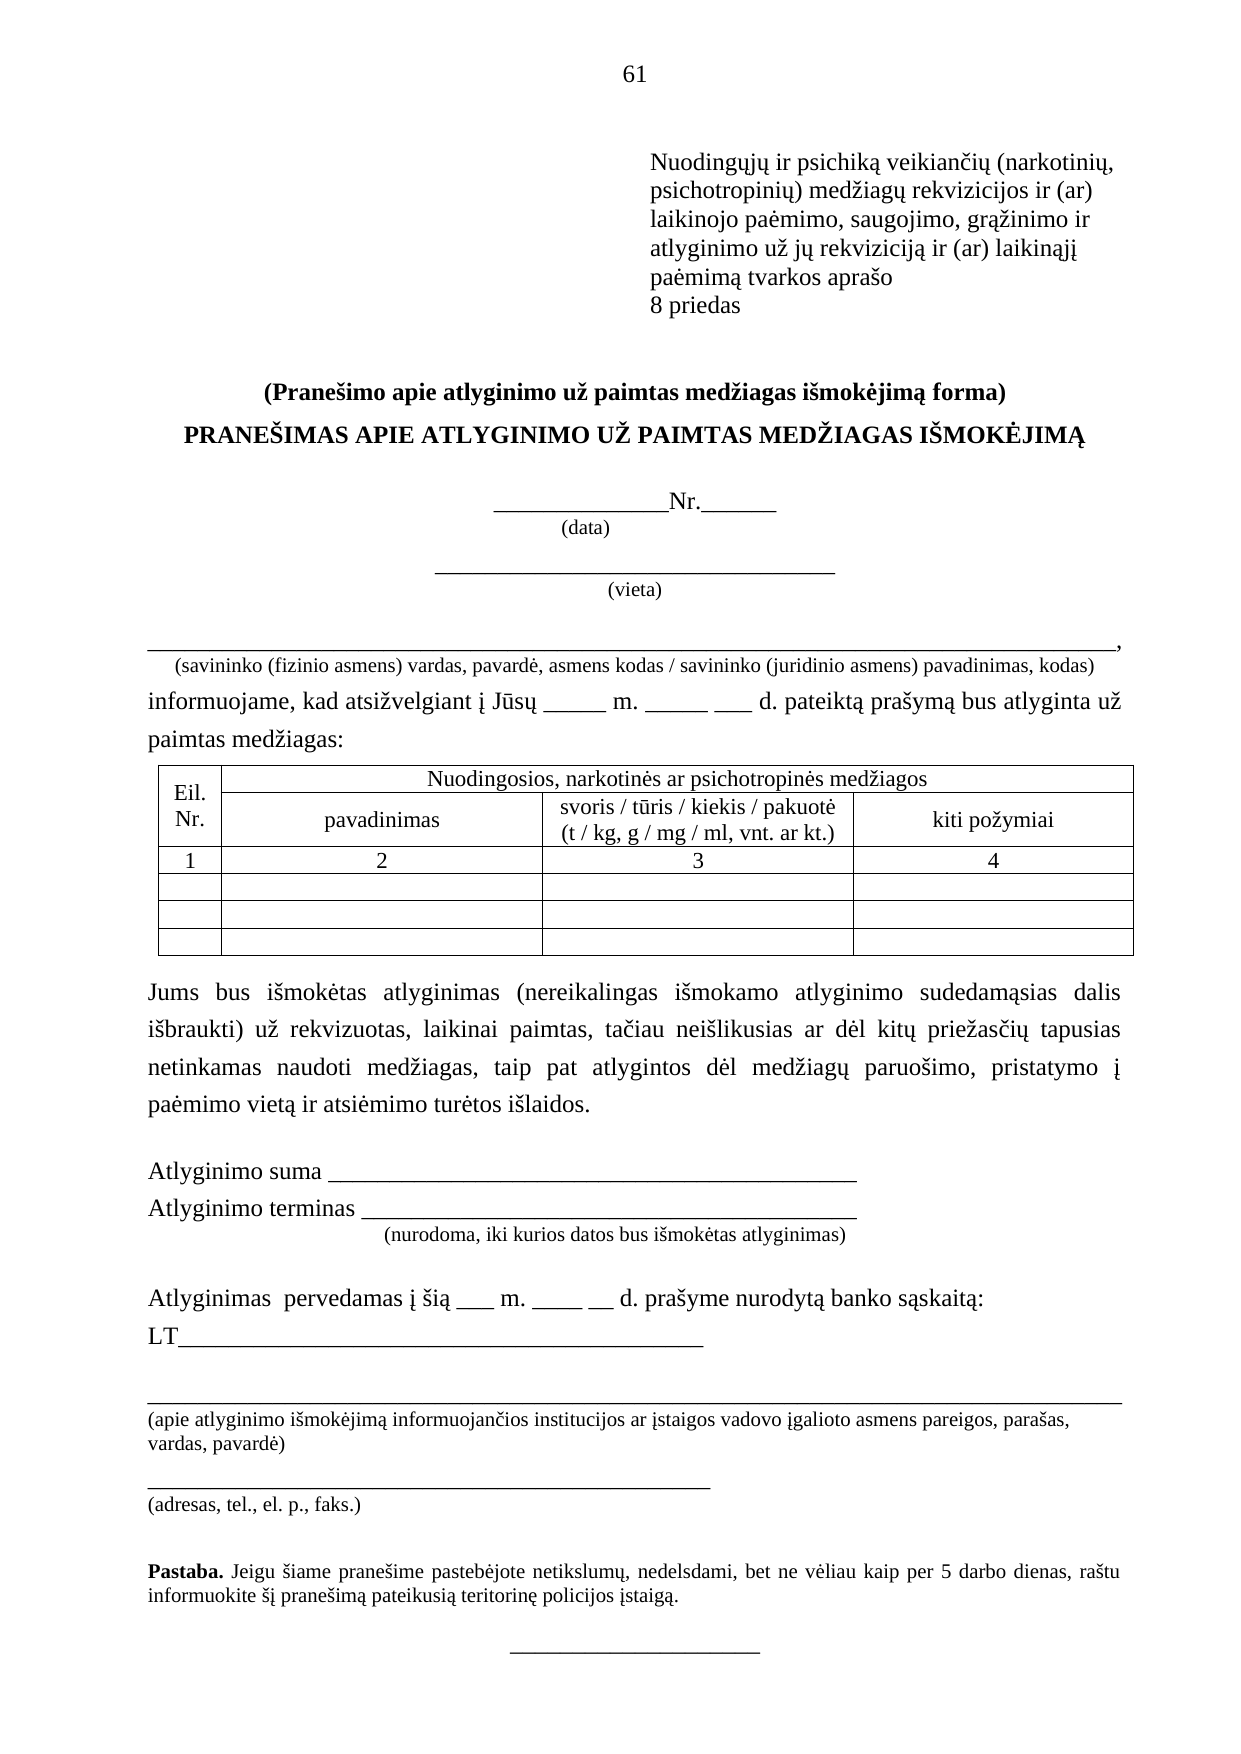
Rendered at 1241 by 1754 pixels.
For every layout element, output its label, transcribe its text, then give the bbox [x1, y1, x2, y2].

table_cell [543, 901, 853, 928]
text (data) [448, 515, 1122, 539]
text –––––––––––––––––––– [148, 1636, 1122, 1665]
text Jums bus išmokėtas atlyginimas (nereikalingas išmokamo atlyginimo sudedamąsias dalis išbraukti) už rekvizuotas, laikinai paimtas, tačiau neišlikusias ar dėl kitų priežasčių tapusias netinkamas naudoti medžiagas, taip pat atlygintos dėl medžiagų paruošimo, pristatymo į paėmimo vietą ir atsiėmimo turėtos išlaidos. [148, 968, 1122, 1118]
table_header Eil. Nr. [159, 766, 221, 846]
text (apie atlyginimo išmokėjimą informuojančios institucijos ar įstaigos vadovo įgalioto asmens pareigos, parašas, [148, 1406, 1122, 1431]
text vardas, pavardė) [148, 1431, 1122, 1454]
text (Pranešimo apie atlyginimo už paimtas medžiagas išmokėjimą forma) [148, 377, 1122, 406]
text ________________________________ [148, 539, 1122, 577]
text (nurodoma, iki kurios datos bus išmokėtas atlyginimas) [148, 1222, 1122, 1246]
table_cell [222, 874, 542, 900]
table_cell [159, 901, 221, 928]
table_header Nuodingosios, narkotinės ar psichotropinės medžiagos [222, 766, 1133, 792]
text Atlyginimo terminas [148, 1184, 1122, 1222]
table_cell [854, 929, 1133, 955]
table_cell [159, 929, 221, 955]
text Pastaba. Jeigu šiame pranešime pastebėjote netikslumų, nedelsdami, bet ne vėliau kaip per 5 darbo dienas, raštu informuokite šį pranešimą pateikusią teritorinę policijos įstaigą. [148, 1559, 1122, 1607]
text _____________________________________________ [148, 1454, 1122, 1492]
text Atlyginimas pervedamas į šią ___ m. ____ __ d. prašyme nurodytą banko sąskaitą: [148, 1275, 1122, 1312]
table_cell 3 [543, 847, 853, 873]
table_cell kiti požymiai [854, 793, 1133, 846]
table_cell [854, 901, 1133, 928]
table_cell 1 [159, 847, 221, 873]
text , [148, 625, 1122, 653]
table_cell [222, 901, 542, 928]
table_cell [222, 929, 542, 955]
text (vieta) [148, 577, 1122, 601]
table_cell [854, 874, 1133, 900]
text Atlyginimo suma [148, 1147, 1122, 1184]
text informuojame, kad atsižvelgiant į Jūsų _____ m. _____ ___ d. pateiktą prašymą bus atlyginta už paimtas medžiagas: [148, 677, 1122, 752]
table_cell svoris / tūris / kiekis / pakuotė (t / kg, g / mg / ml, vnt. ar kt.) [543, 793, 853, 846]
text (savininko (fizinio asmens) vardas, pavardė, asmens kodas / savininko (juridinio asmens) pavadinimas, kodas) [148, 653, 1122, 677]
table_cell [543, 929, 853, 955]
text LT__________________________________________ [148, 1312, 1122, 1350]
text Nuodingųjų ir psichiką veikiančių (narkotinių, psichotropinių) medžiagų rekvizicijos ir (ar) laikinojo paėmimo, saugojimo, grąžinimo ir atlyginimo už jų rekviziciją ir (ar) laikinąjį paėmimą tvarkos aprašo 8 priedas [650, 147, 1122, 319]
table_cell 2 [222, 847, 542, 873]
table_cell pavadinimas [222, 793, 542, 846]
table_cell 4 [854, 847, 1133, 873]
table_cell [159, 874, 221, 900]
text ______________Nr.______ [148, 477, 1122, 515]
text (adresas, tel., el. p., faks.) [148, 1492, 1122, 1516]
table_cell [543, 874, 853, 900]
text PRANEŠIMAS APIE ATLYGINIMO UŽ PAIMTAS MEDŽIAGAS IŠMOKĖJIMĄ [148, 420, 1122, 449]
